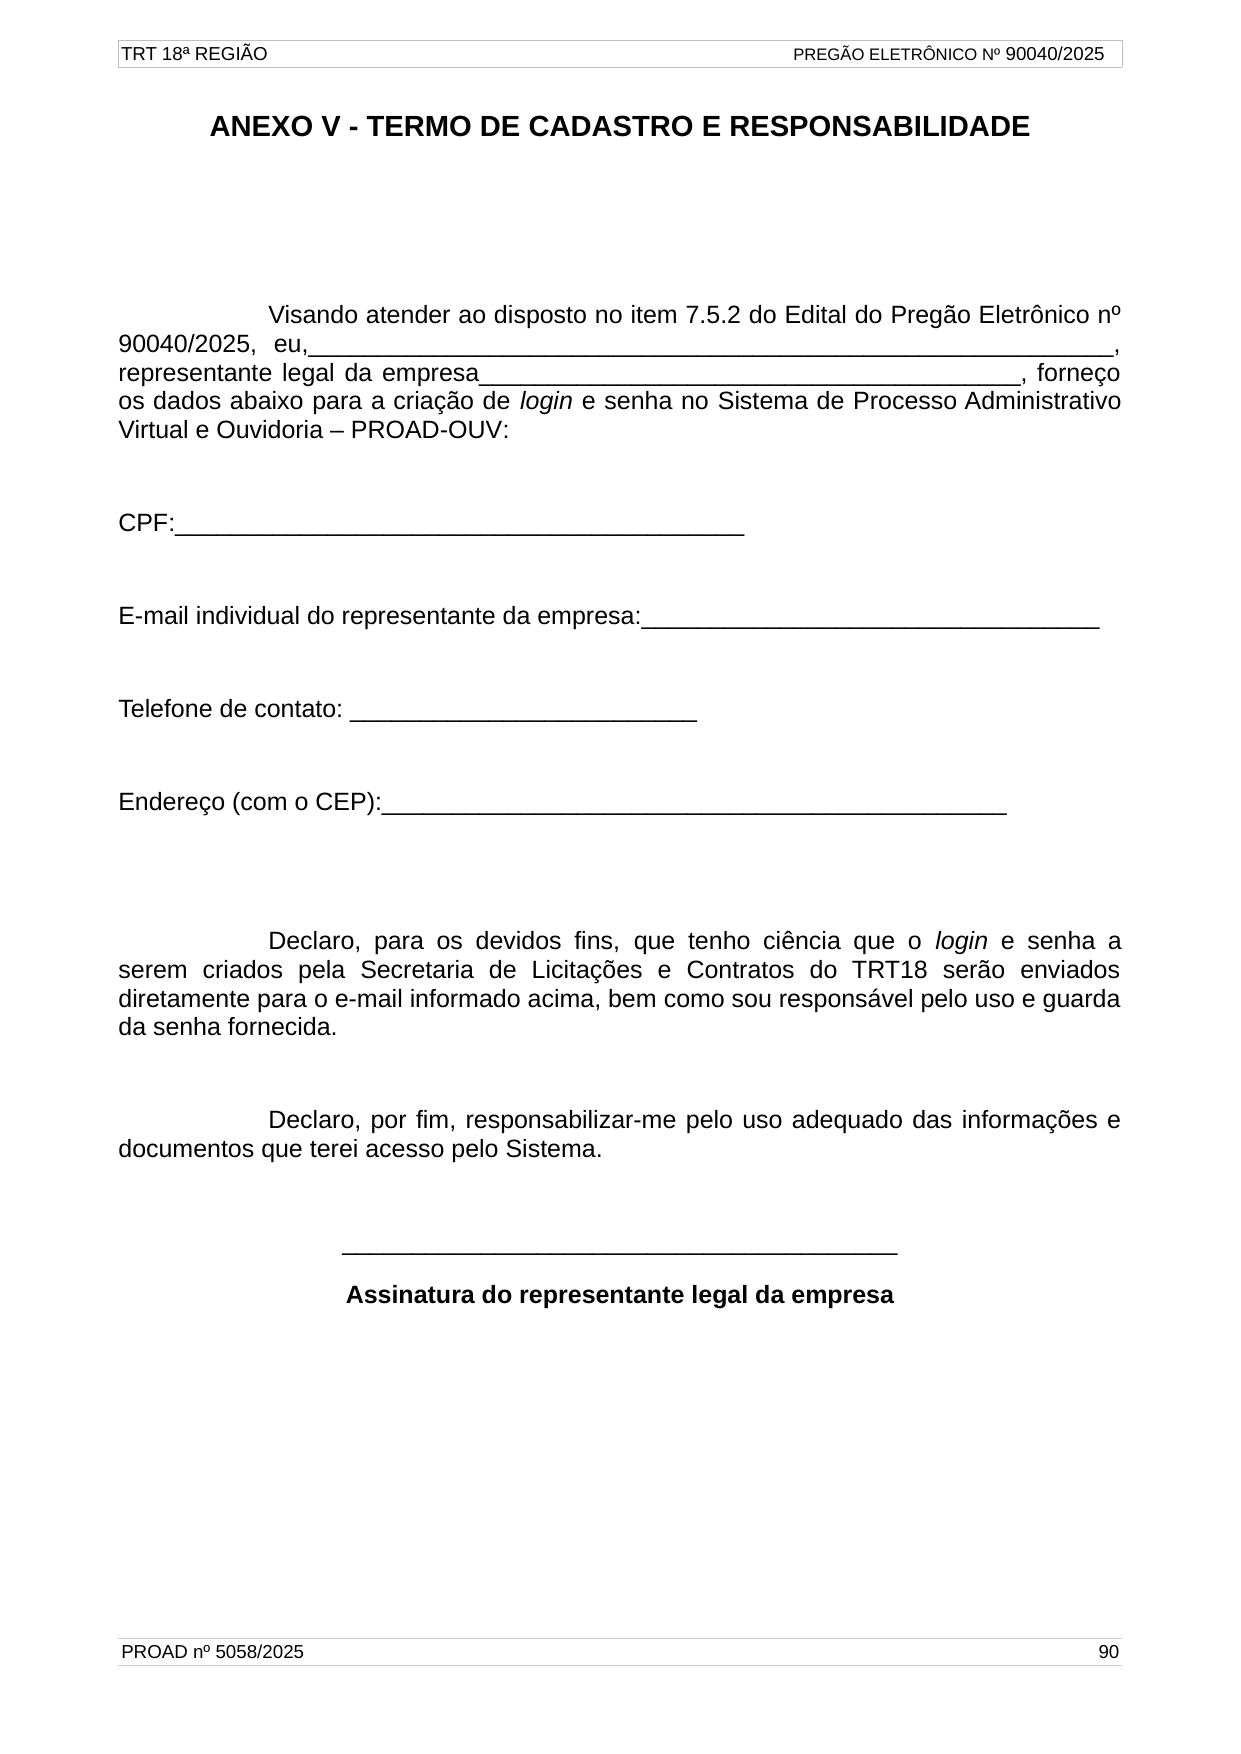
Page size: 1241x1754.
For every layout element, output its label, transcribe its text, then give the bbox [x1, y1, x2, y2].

text ANEXO V - TERMO DE CADASTRO E RESPONSABILIDADE [118, 108, 1122, 143]
text Assinatura do representante legal da empresa [118, 1273, 1122, 1309]
text Declaro, por fim, responsabilizar-me pelo uso adequado das informações e documentos que terei acesso pelo Sistema. [118, 1105, 1122, 1163]
text Declaro, para os devidos fins, que tenho ciência que o login e senha a serem criados pela Secretaria de Licitações e Contratos do TRT18 serão enviados diretamente para o e-mail informado acima, bem como sou responsável pelo uso e guarda da senha fornecida. [118, 926, 1122, 1041]
text Visando atender ao disposto no item 7.5.2 do Edital do Pregão Eletrônico nº 90040/2025, eu,__________________________________________________________, representante legal da empresa_______________________________________, forneço os dados abaixo para a criação de login e senha no Sistema de Processo Administrativo Virtual e Ouvidoria – PROAD-OUV: [118, 300, 1122, 444]
text Telefone de contato: _________________________ [118, 694, 1122, 723]
text E-mail individual do representante da empresa:_________________________________ [118, 601, 1122, 630]
text Endereço (com o CEP):_____________________________________________ [118, 787, 1122, 816]
text CPF:_________________________________________ [118, 508, 1122, 537]
text ________________________________________ [118, 1227, 1122, 1256]
